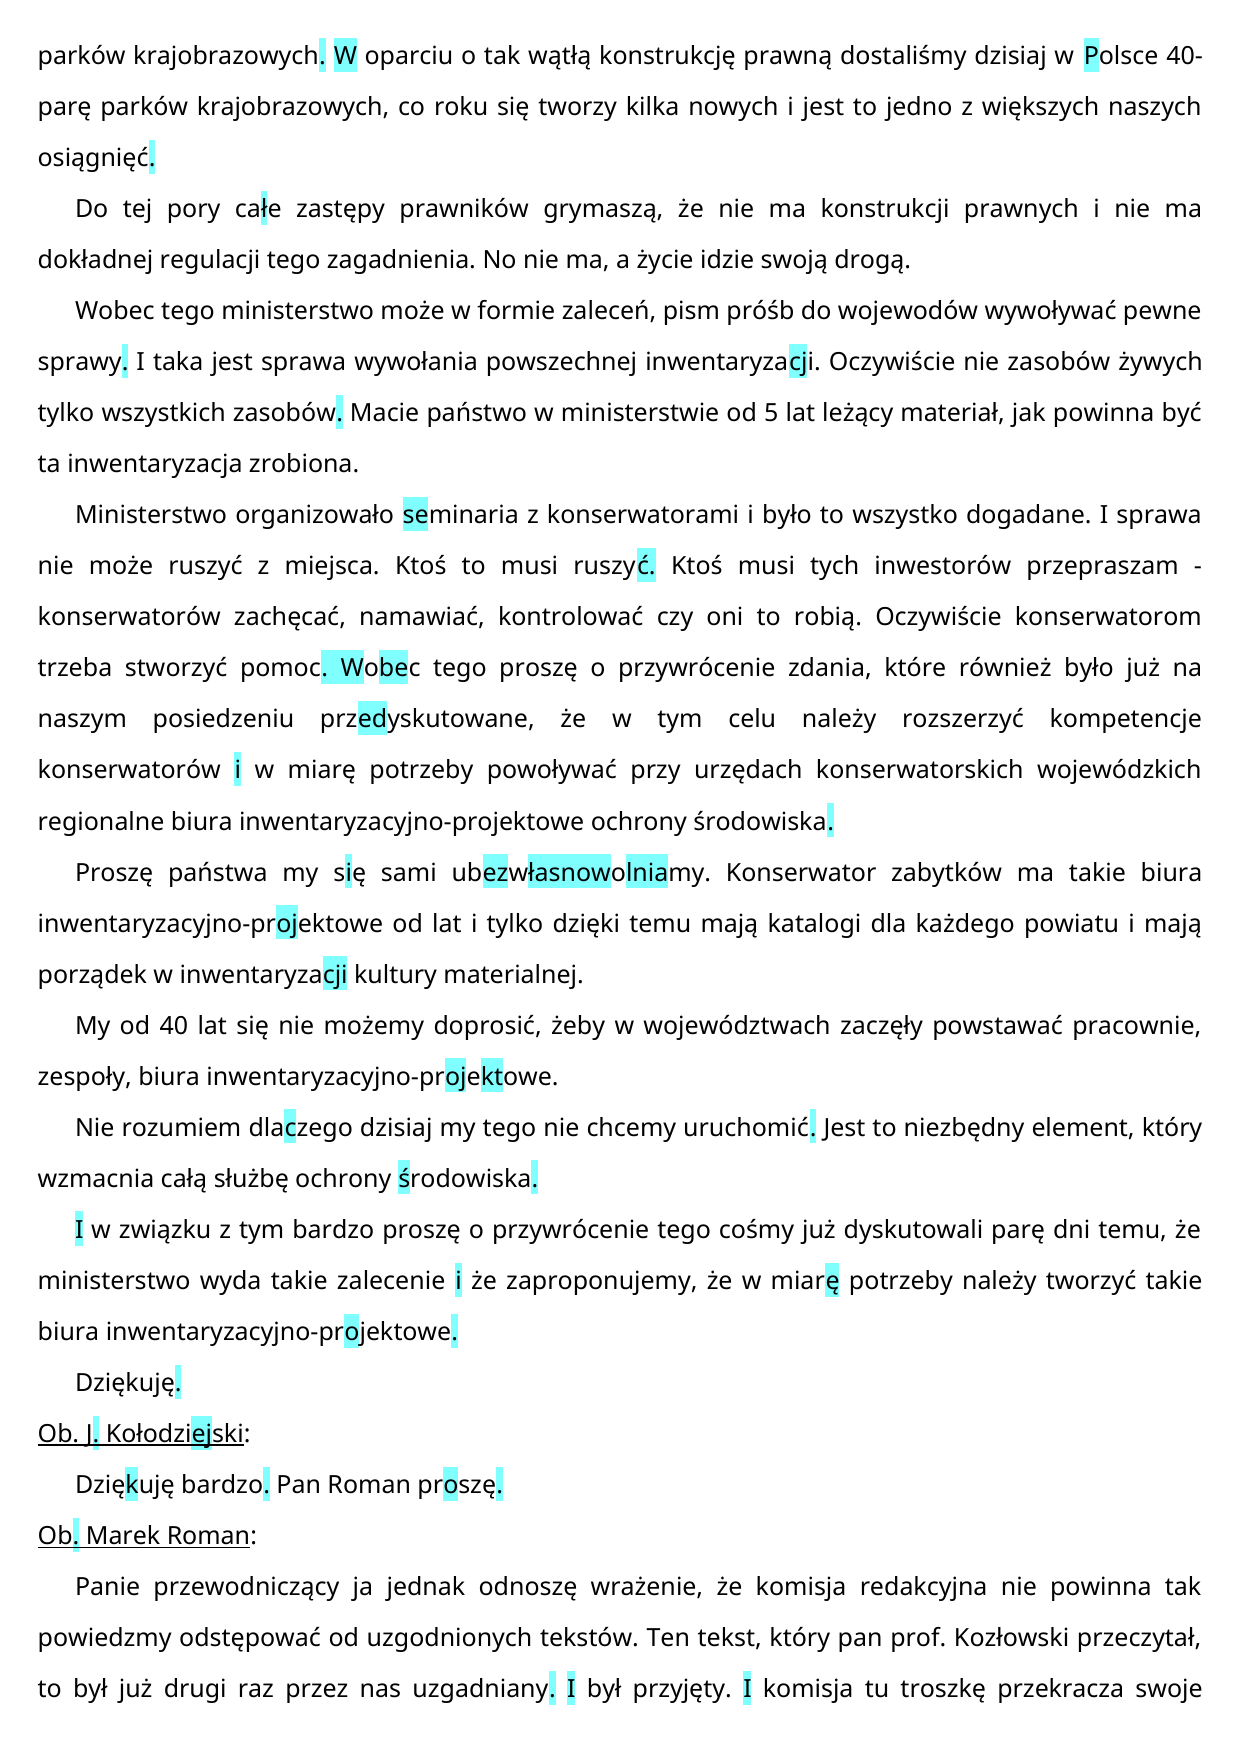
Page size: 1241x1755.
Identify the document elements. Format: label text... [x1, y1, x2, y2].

text Proszę państwa my się sami ubezwłasnowolniamy. Konserwator zabytków ma takie biura inwentaryzacyjno-projektowe od lat i tylko dzięki temu mają katalogi dla każdego powiatu i mają porządek w inwentaryzacji kultury materialnej. [37, 854, 1203, 990]
text parków krajobrazowych. W oparciu o tak wątłą konstrukcję prawną dostaliśmy dzisiaj w Polsce 40-parę parków krajobrazowych, co roku się tworzy kilka nowych i jest to jedno z większych naszych osiągnięć. [37, 37, 1203, 174]
text Do tej pory całe zastępy prawników grymaszą, że nie ma konstrukcji prawnych i nie ma dokładnej regulacji tego zagadnienia. No nie ma, a życie idzie swoją drogą. [37, 191, 1203, 276]
text Ministerstwo organizowało seminaria z konserwatorami i było to wszystko dogadane. I sprawa nie może ruszyć z miejsca. Ktoś to musi ruszyć. Ktoś musi tych inwestorów przepraszam - konserwatorów zachęcać, namawiać, kontrolować czy oni to robią. Oczywiście konserwatorom trzeba stworzyć pomoc. Wobec tego proszę o przywrócenie zdania, które również było już na naszym posiedzeniu przedyskutowane, że w tym celu należy rozszerzyć kompetencje konserwatorów i w miarę potrzeby powoływać przy urzędach konserwatorskich wojewódzkich regionalne biura inwentaryzacyjno-projektowe ochrony środowiska. [37, 497, 1203, 837]
text Wobec tego ministerstwo może w formie zaleceń, pism próśb do wojewodów wywoływać pewne sprawy. I taka jest sprawa wywołania powszechnej inwentaryzacji. Oczywiście nie zasobów żywych tylko wszystkich zasobów. Macie państwo w ministerstwie od 5 lat leżący materiał, jak powinna być ta inwentaryzacja zrobiona. [37, 293, 1203, 480]
text Ob. J. Kołodziejski: [37, 1416, 1203, 1450]
text I w związku z tym bardzo proszę o przywrócenie tego cośmy już dyskutowali parę dni temu, że ministerstwo wyda takie zalecenie i że zaproponujemy, że w miarę potrzeby należy tworzyć takie biura inwentaryzacyjno-projektowe. [37, 1211, 1203, 1348]
text Dziękuję bardzo. Pan Roman proszę. [37, 1467, 1203, 1501]
text Panie przewodniczący ja jednak odnoszę wrażenie, że komisja redakcyjna nie powinna tak powiedzmy odstępować od uzgodnionych tekstów. Ten tekst, który pan prof. Kozłowski przeczytał, to był już drugi raz przez nas uzgadniany. I był przyjęty. I komisja tu troszkę przekracza swoje [37, 1569, 1203, 1705]
text Ob. Marek Roman: [37, 1518, 1203, 1552]
text Nie rozumiem dlaczego dzisiaj my tego nie chcemy uruchomić. Jest to niezbędny element, który wzmacnia całą służbę ochrony środowiska. [37, 1109, 1203, 1194]
text My od 40 lat się nie możemy doprosić, żeby w województwach zaczęły powstawać pracownie, zespoły, biura inwentaryzacyjno-projektowe. [37, 1007, 1203, 1092]
text Dziękuję. [37, 1364, 1203, 1399]
